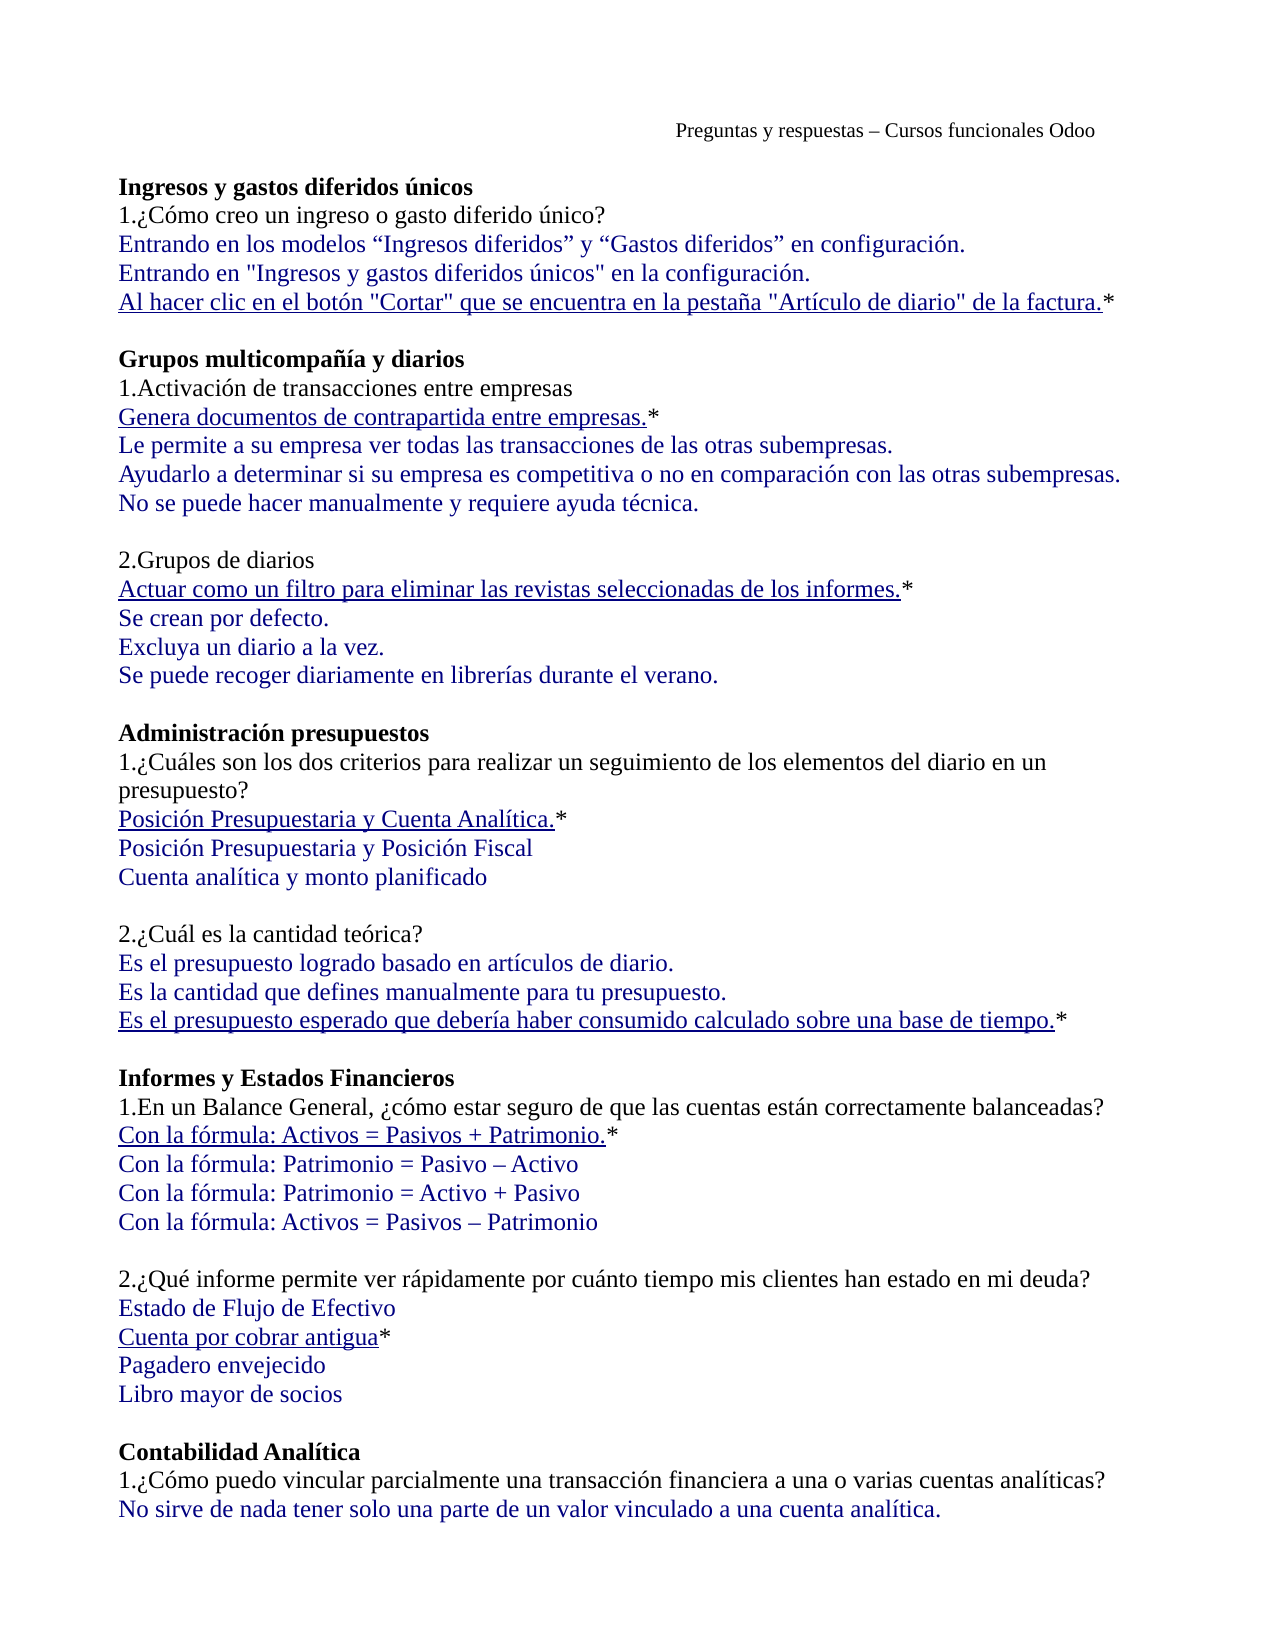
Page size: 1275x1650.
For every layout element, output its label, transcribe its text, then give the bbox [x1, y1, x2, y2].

text Se puede recoger diariamente en librerías durante el verano. [118, 660, 1157, 689]
text Libro mayor de socios [118, 1379, 1157, 1408]
text Con la fórmula: Activos = Pasivos + Patrimonio.* [118, 1120, 1157, 1149]
text Estado de Flujo de Efectivo [118, 1293, 1157, 1322]
text Genera documentos de contrapartida entre empresas.* [118, 402, 1157, 430]
text 2.Grupos de diarios [118, 545, 1157, 574]
text Administración presupuestos [118, 718, 1157, 747]
text Actuar como un filtro para eliminar las revistas seleccionadas de los informes.* [118, 574, 1157, 603]
text Es el presupuesto esperado que debería haber consumido calculado sobre una base de tiempo.* [118, 1005, 1157, 1034]
text Se crean por defecto. [118, 603, 1157, 632]
text Es la cantidad que defines manualmente para tu presupuesto. [118, 977, 1157, 1005]
text Contabilidad Analítica [118, 1437, 1157, 1465]
text 1.En un Balance General, ¿cómo estar seguro de que las cuentas están correctamente balanceadas? [118, 1092, 1157, 1120]
text Entrando en los modelos “Ingresos diferidos” y “Gastos diferidos” en configuración. [118, 229, 1157, 258]
text Con la fórmula: Activos = Pasivos – Patrimonio [118, 1207, 1157, 1235]
text No se puede hacer manualmente y requiere ayuda técnica. [118, 488, 1157, 517]
text Al hacer clic en el botón "Cortar" que se encuentra en la pestaña "Artículo de diario" de la factura.* [118, 287, 1157, 315]
text 1.Activación de transacciones entre empresas [118, 373, 1157, 402]
text Pagadero envejecido [118, 1350, 1157, 1379]
text 2.¿Cuál es la cantidad teórica? [118, 919, 1157, 948]
text 1.¿Cómo creo un ingreso o gasto diferido único? [118, 200, 1157, 229]
text 1.¿Cómo puedo vincular parcialmente una transacción financiera a una o varias cuentas analíticas? [118, 1465, 1157, 1494]
text 2.¿Qué informe permite ver rápidamente por cuánto tiempo mis clientes han estado en mi deuda? [118, 1264, 1157, 1293]
text No sirve de nada tener solo una parte de un valor vinculado a una cuenta analítica. [118, 1494, 1157, 1523]
text Informes y Estados Financieros [118, 1063, 1157, 1092]
text Posición Presupuestaria y Cuenta Analítica.* [118, 804, 1157, 833]
text Posición Presupuestaria y Posición Fiscal [118, 833, 1157, 862]
text Cuenta por cobrar antigua* [118, 1322, 1157, 1350]
text Cuenta analítica y monto planificado [118, 862, 1157, 890]
text Con la fórmula: Patrimonio = Activo + Pasivo [118, 1178, 1157, 1207]
text Con la fórmula: Patrimonio = Pasivo – Activo [118, 1149, 1157, 1178]
text Entrando en "Ingresos y gastos diferidos únicos" en la configuración. [118, 258, 1157, 287]
text Excluya un diario a la vez. [118, 632, 1157, 660]
text Le permite a su empresa ver todas las transacciones de las otras subempresas. [118, 430, 1157, 459]
text 1.¿Cuáles son los dos criterios para realizar un seguimiento de los elementos del diario en un presupuesto? [118, 747, 1157, 804]
text Grupos multicompañía y diarios [118, 344, 1157, 373]
text Ayudarlo a determinar si su empresa es competitiva o no en comparación con las otras subempresas. [118, 459, 1157, 488]
text Es el presupuesto logrado basado en artículos de diario. [118, 948, 1157, 977]
text Ingresos y gastos diferidos únicos [118, 172, 1157, 200]
